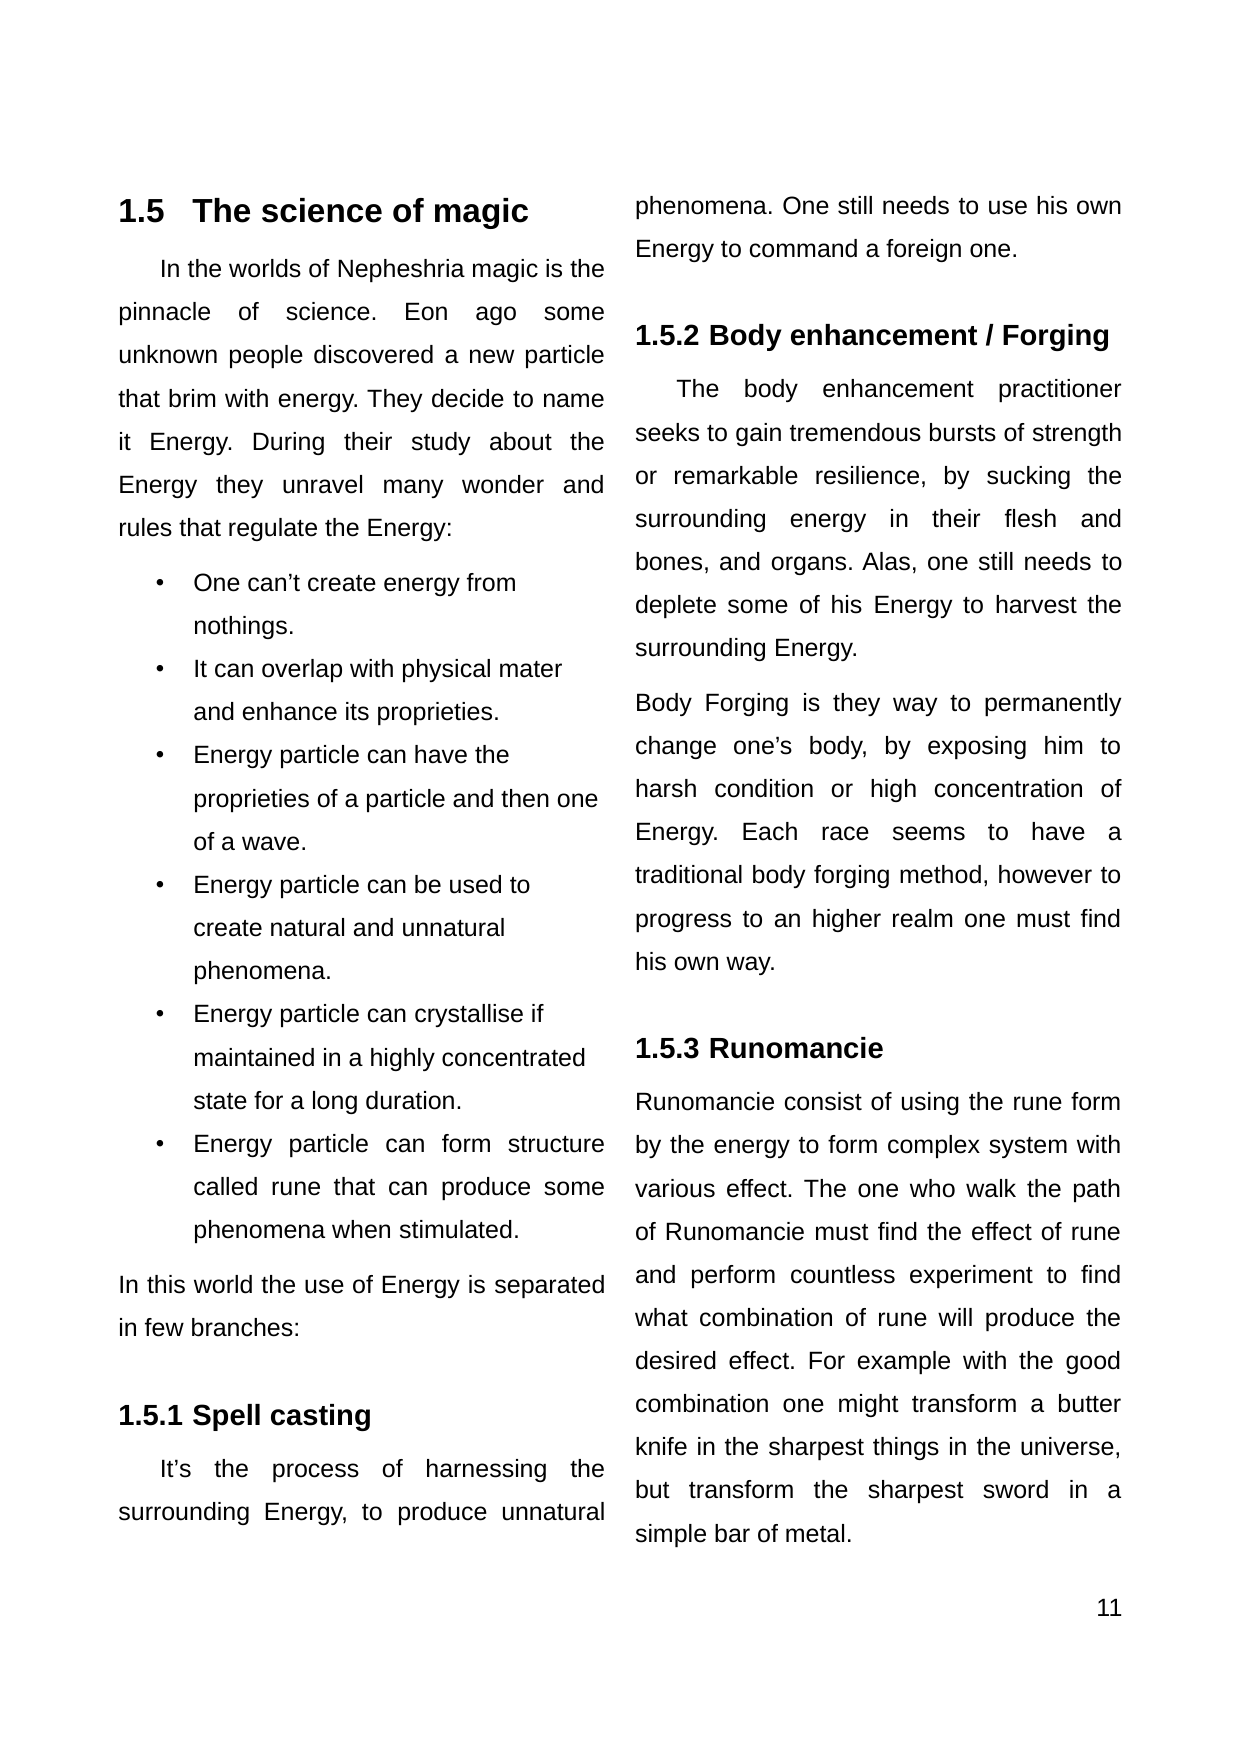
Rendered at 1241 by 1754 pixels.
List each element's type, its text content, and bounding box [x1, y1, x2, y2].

text The body enhancement practitioner seeks to gain tremendous bursts of strength or remarkable resilience, by sucking the surrounding energy in their flesh and bones, and organs. Alas, one still needs to deplete some of his Energy to harvest the surrounding Energy. [635, 374, 1122, 662]
list Energy particle can be used to create natural and unnatural phenomena. [156, 870, 605, 985]
list One can’t create energy from nothings. [156, 568, 605, 640]
text In this world the use of Energy is separated in few branches: [118, 1270, 605, 1342]
text It’s the process of harnessing the surrounding Energy, to produce unnatural [118, 1454, 605, 1526]
subtitle The science of magic [118, 191, 605, 229]
subtitle Spell casting [118, 1398, 605, 1431]
list It can overlap with physical mater and enhance its proprieties. [156, 654, 605, 726]
subtitle Body enhancement / Forging [635, 318, 1122, 352]
text In the worlds of Nepheshria magic is the pinnacle of science. Eon ago some unknown people discovered a new particle that brim with energy. They decide to name it Energy. During their study about the Energy they unravel many wonder and rules that regulate the Energy: [118, 254, 605, 542]
subtitle Runomancie [635, 1031, 1122, 1065]
list Energy particle can have the proprieties of a particle and then one of a wave. [156, 741, 605, 856]
list Energy particle can crystallise if maintained in a highly concentrated state for a long duration. [156, 999, 605, 1114]
text Runomancie consist of using the rune form by the energy to form complex system with various effect. The one who walk the path of Runomancie must find the effect of rune and perform countless experiment to find what combination of rune will produce the desired effect. For example with the good combination one might transform a butter knife in the sharpest things in the universe, but transform the sharpest sword in a simple bar of metal. [635, 1087, 1122, 1547]
text Body Forging is they way to permanently change one’s body, by exposing him to harsh condition or high concentration of Energy. Each race seems to have a traditional body forging method, however to progress to an higher realm one must find his own way. [635, 688, 1122, 976]
text phenomena. One still needs to use his own Energy to command a foreign one. [635, 191, 1122, 262]
list Energy particle can form structure called rune that can produce some phenomena when stimulated. [156, 1129, 605, 1244]
